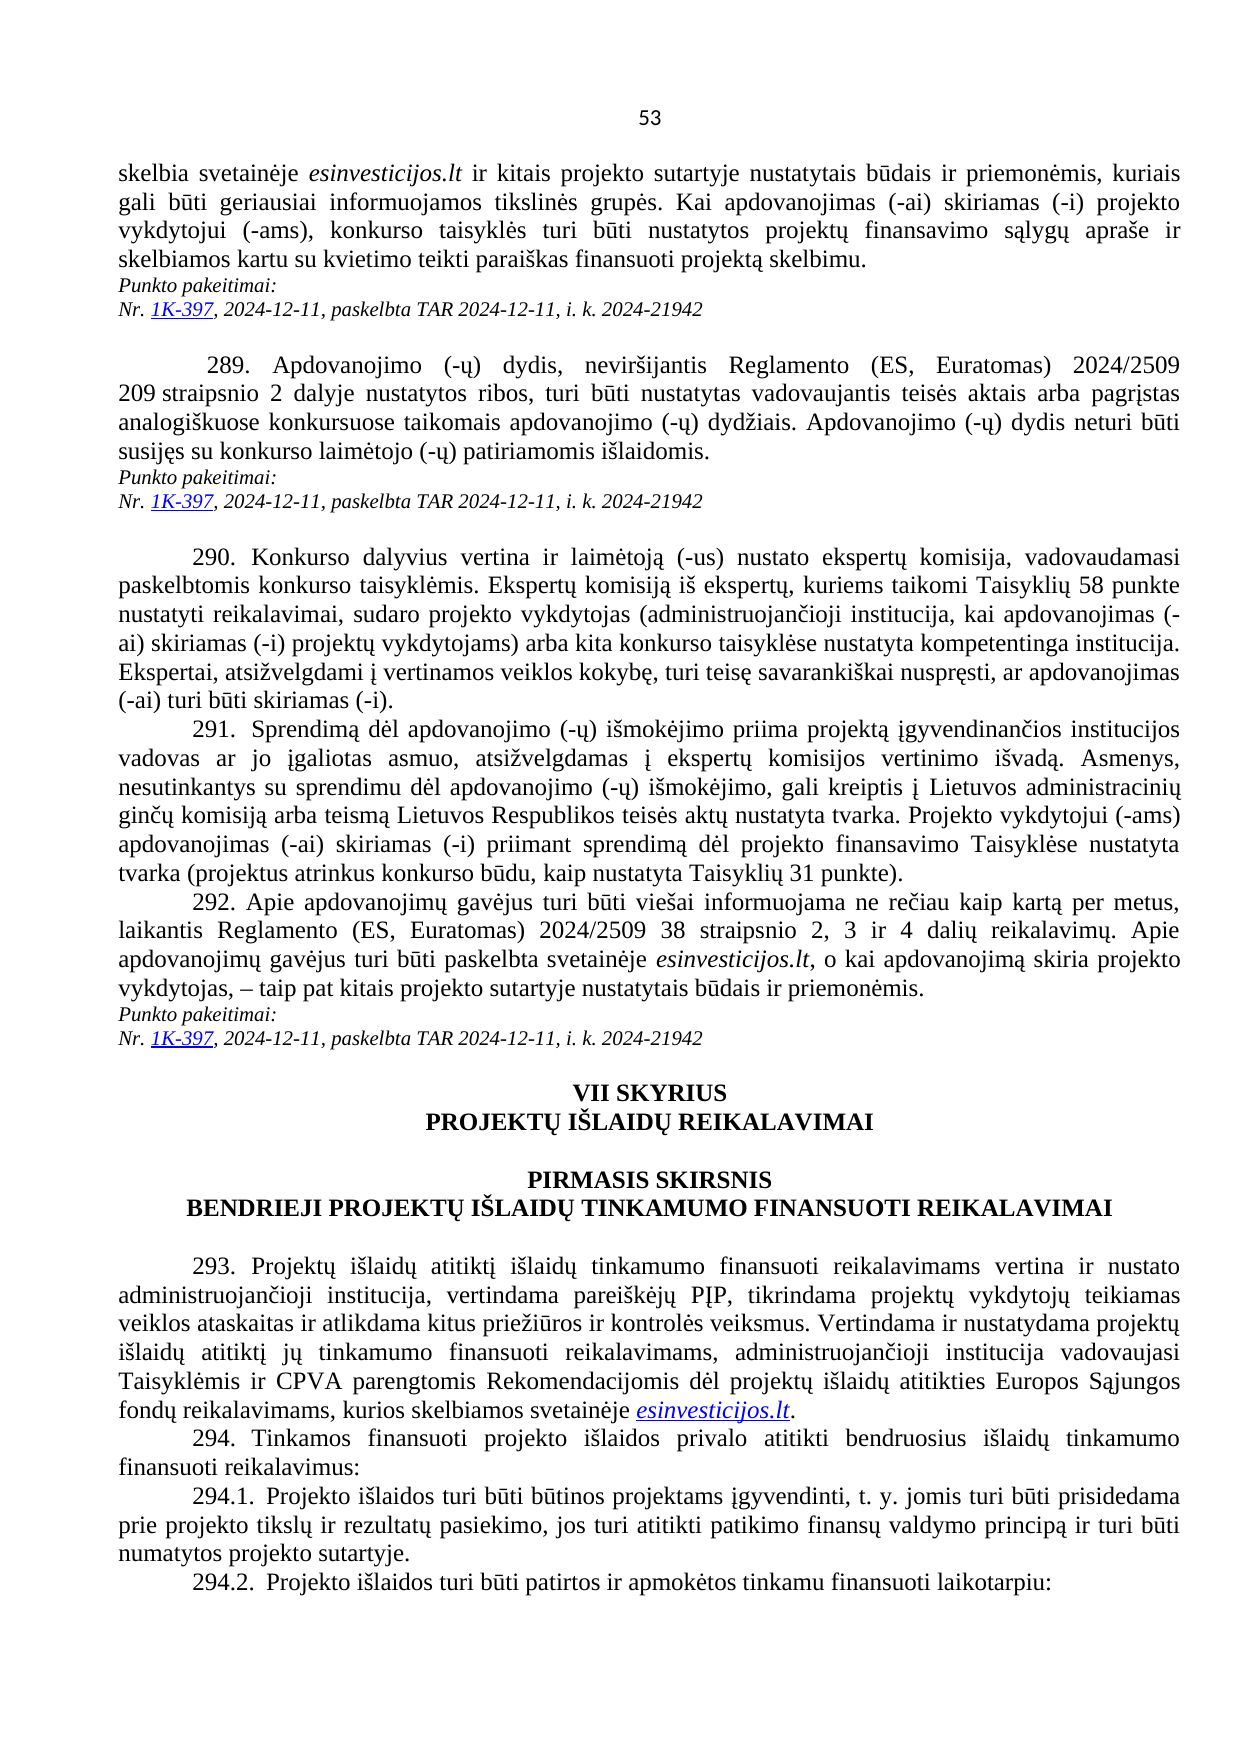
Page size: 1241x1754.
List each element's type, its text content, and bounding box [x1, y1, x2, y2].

text PROJEKTŲ IŠLAIDŲ REIKALAVIMAI [118, 1107, 1181, 1136]
text 291. Sprendimą dėl apdovanojimo (-ų) išmokėjimo priima projektą įgyvendinančios institucijos vadovas ar jo įgaliotas asmuo, atsižvelgdamas į ekspertų komisijos vertinimo išvadą. Asmenys, nesutinkantys su sprendimu dėl apdovanojimo (-ų) išmokėjimo, gali kreiptis į Lietuvos administracinių ginčų komisiją arba teismą Lietuvos Respublikos teisės aktų nustatyta tvarka. Projekto vykdytojui (-ams) apdovanojimas (-ai) skiriamas (-i) priimant sprendimą dėl projekto finansavimo Taisyklėse nustatyta tvarka (projektus atrinkus konkurso būdu, kaip nustatyta Taisyklių 31 punkte). [118, 714, 1181, 887]
text 294.2. Projekto išlaidos turi būti patirtos ir apmokėtos tinkamu finansuoti laikotarpiu: [118, 1567, 1181, 1596]
text Punkto pakeitimai: [118, 273, 1181, 297]
text 293. Projektų išlaidų atitiktį išlaidų tinkamumo finansuoti reikalavimams vertina ir nustato administruojančioji institucija, vertindama pareiškėjų PĮP, tikrindama projektų vykdytojų teikiamas veiklos ataskaitas ir atlikdama kitus priežiūros ir kontrolės veiksmus. Vertindama ir nustatydama projektų išlaidų atitiktį jų tinkamumo finansuoti reikalavimams, administruojančioji institucija vadovaujasi Taisyklėmis ir CPVA parengtomis Rekomendacijomis dėl projektų išlaidų atitikties Europos Sąjungos fondų reikalavimams, kurios skelbiamos svetainėje esinvesticijos.lt. [118, 1251, 1181, 1423]
text Punkto pakeitimai: [118, 1002, 1181, 1026]
text 290. Konkurso dalyvius vertina ir laimėtoją (-us) nustato ekspertų komisija, vadovaudamasi paskelbtomis konkurso taisyklėmis. Ekspertų komisiją iš ekspertų, kuriems taikomi Taisyklių 58 punkte nustatyti reikalavimai, sudaro projekto vykdytojas (administruojančioji institucija, kai apdovanojimas (-ai) skiriamas (-i) projektų vykdytojams) arba kita konkurso taisyklėse nustatyta kompetentinga institucija. Ekspertai, atsižvelgdami į vertinamos veiklos kokybę, turi teisę savarankiškai nuspręsti, ar apdovanojimas (-ai) turi būti skiriamas (-i). [118, 542, 1181, 714]
text Nr. 1K-397, 2024-12-11, paskelbta TAR 2024-12-11, i. k. 2024-21942 [118, 297, 1181, 321]
text 289. Apdovanojimo (-ų) dydis, neviršijantis Reglamento (ES, Euratomas) 2024/2509 209 straipsnio 2 dalyje nustatytos ribos, turi būti nustatytas vadovaujantis teisės aktais arba pagrįstas analogiškuose konkursuose taikomais apdovanojimo (-ų) dydžiais. Apdovanojimo (-ų) dydis neturi būti susijęs su konkurso laimėtojo (-ų) patiriamomis išlaidomis. [118, 350, 1181, 465]
text skelbia svetainėje esinvesticijos.lt ir kitais projekto sutartyje nustatytais būdais ir priemonėmis, kuriais gali būti geriausiai informuojamos tikslinės grupės. Kai apdovanojimas (-ai) skiriamas (-i) projekto vykdytojui (-ams), konkurso taisyklės turi būti nustatytos projektų finansavimo sąlygų apraše ir skelbiamos kartu su kvietimo teikti paraiškas finansuoti projektą skelbimu. [118, 158, 1181, 273]
subtitle BENDRIEJI PROJEKTŲ IŠLAIDŲ TINKAMUMO FINANSUOTI REIKALAVIMAI [118, 1193, 1181, 1222]
subtitle PIRMASIS SKIRSNIS [118, 1165, 1181, 1193]
text Punkto pakeitimai: [118, 465, 1181, 489]
text Nr. 1K-397, 2024-12-11, paskelbta TAR 2024-12-11, i. k. 2024-21942 [118, 1026, 1181, 1050]
text 294. Tinkamos finansuoti projekto išlaidos privalo atitikti bendruosius išlaidų tinkamumo finansuoti reikalavimus: [118, 1423, 1181, 1481]
text 294.1. Projekto išlaidos turi būti būtinos projektams įgyvendinti, t. y. jomis turi būti prisidedama prie projekto tikslų ir rezultatų pasiekimo, jos turi atitikti patikimo finansų valdymo principą ir turi būti numatytos projekto sutartyje. [118, 1481, 1181, 1567]
text VII SKYRIUS [118, 1078, 1181, 1107]
text Nr. 1K-397, 2024-12-11, paskelbta TAR 2024-12-11, i. k. 2024-21942 [118, 489, 1181, 513]
text 292. Apie apdovanojimų gavėjus turi būti viešai informuojama ne rečiau kaip kartą per metus, laikantis Reglamento (ES, Euratomas) 2024/2509 38 straipsnio 2, 3 ir 4 dalių reikalavimų. Apie apdovanojimų gavėjus turi būti paskelbta svetainėje esinvesticijos.lt, o kai apdovanojimą skiria projekto vykdytojas, – taip pat kitais projekto sutartyje nustatytais būdais ir priemonėmis. [118, 887, 1181, 1002]
